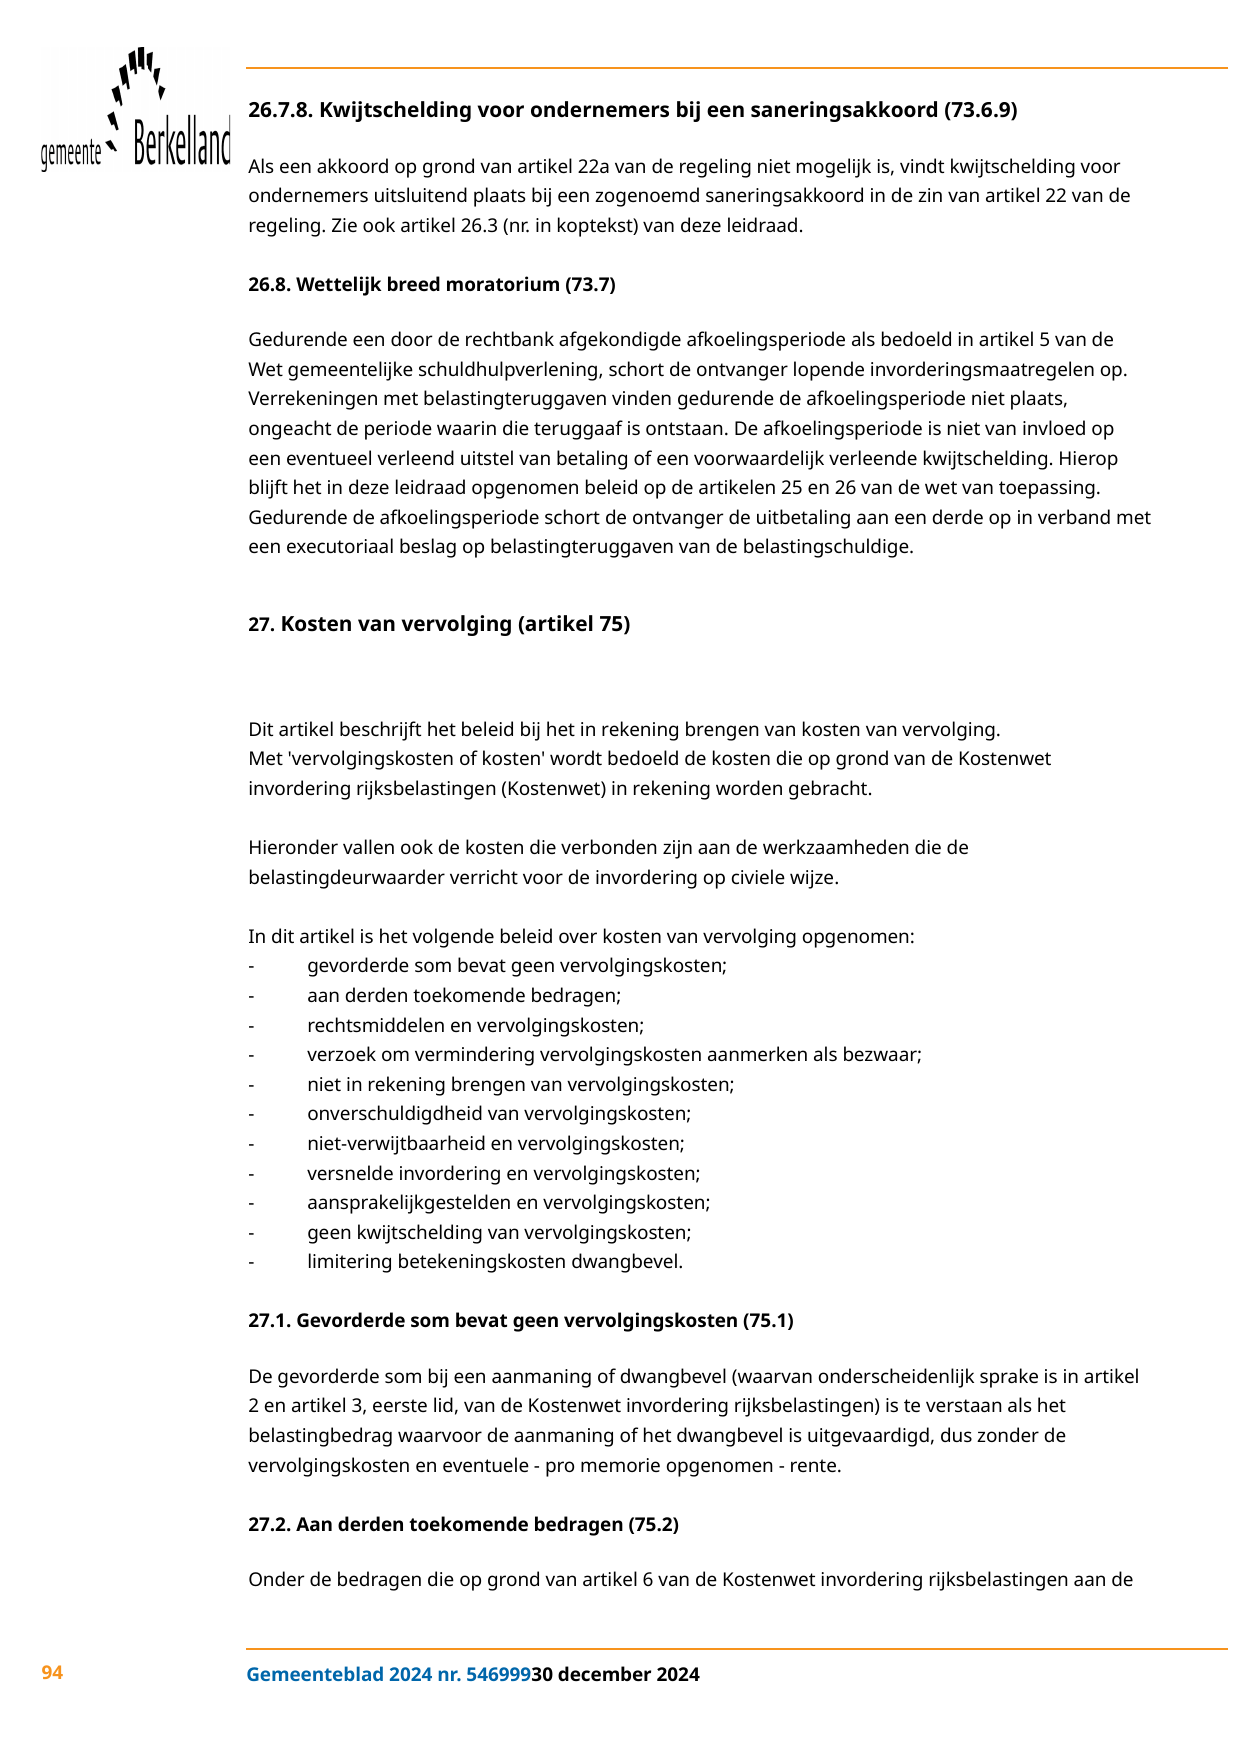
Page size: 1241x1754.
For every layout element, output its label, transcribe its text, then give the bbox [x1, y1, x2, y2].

list niet in rekening brengen van vervolgingskosten; [248, 1071, 1152, 1097]
list aansprakelijkgestelden en vervolgingskosten; [248, 1189, 1152, 1215]
list aan derden toekomende bedragen; [248, 982, 1152, 1008]
list niet-verwijtbaarheid en vervolgingskosten; [248, 1130, 1152, 1156]
text 27.2. Aan derden toekomende bedragen (75.2) [248, 1511, 1152, 1537]
list verzoek om vermindering vervolgingskosten aanmerken als bezwaar; [248, 1041, 1152, 1067]
list limitering betekeningskosten dwangbevel. [248, 1248, 1152, 1274]
text Onder de bedragen die op grond van artikel 6 van de Kostenwet invordering rijksbelastingen aan de [248, 1566, 1152, 1592]
text In dit artikel is het volgende beleid over kosten van vervolging opgenomen: [248, 923, 1152, 949]
text Dit artikel beschrijft het beleid bij het in rekening brengen van kosten van vervolging. [248, 716, 1152, 742]
text 26.8. Wettelijk breed moratorium (73.7) [248, 271, 1152, 297]
list gevorderde som bevat geen vervolgingskosten; [248, 953, 1152, 978]
text 27. Kosten van vervolging (artikel 75) [248, 609, 1152, 637]
list geen kwijtschelding van vervolgingskosten; [248, 1219, 1152, 1245]
list versnelde invordering en vervolgingskosten; [248, 1160, 1152, 1186]
list onverschuldigdheid van vervolgingskosten; [248, 1101, 1152, 1126]
text Gedurende een door de rechtbank afgekondigde afkoelingsperiode als bedoeld in artikel 5 van de Wet gemeentelijke schuldhulpverlening, schort de ontvanger lopende invorderingsmaatregelen op. Verrekeningen met belastingteruggaven vinden gedurende de afkoelingsperiode niet plaats, ongeacht de periode waarin die teruggaaf is ontstaan. De afkoelingsperiode is niet van invloed op een eventueel verleend uitstel van betaling of een voorwaardelijk verleende kwijtschelding. Hierop blijft het in deze leidraad opgenomen beleid op de artikelen 25 en 26 van de wet van toepassing. Gedurende de afkoelingsperiode schort de ontvanger de uitbetaling aan een derde op in verband met een executoriaal beslag op belastingteruggaven van de belastingschuldige. [248, 326, 1152, 559]
text 27.1. Gevorderde som bevat geen vervolgingskosten (75.1) [248, 1308, 1152, 1333]
text Met 'vervolgingskosten of kosten' wordt bedoeld de kosten die op grond van de Kostenwet invordering rijksbelastingen (Kostenwet) in rekening worden gebracht. [248, 746, 1152, 801]
text Hieronder vallen ook de kosten die verbonden zijn aan de werkzaamheden die de belastingdeurwaarder verricht voor de invordering op civiele wijze. [248, 834, 1152, 890]
list rechtsmiddelen en vervolgingskosten; [248, 1012, 1152, 1038]
text 26.7.8. Kwijtschelding voor ondernemers bij een saneringsakkoord (73.6.9) [248, 95, 1152, 123]
picture [41, 47, 231, 172]
text De gevorderde som bij een aanmaning of dwangbevel (waarvan onderscheidenlijk sprake is in artikel 2 en artikel 3, eerste lid, van de Kostenwet invordering rijksbelastingen) is te verstaan als het belastingbedrag waarvoor de aanmaning of het dwangbevel is uitgevaardigd, dus zonder de vervolgingskosten en eventuele - pro memorie opgenomen - rente. [248, 1363, 1152, 1477]
text Als een akkoord op grond van artikel 22a van de regeling niet mogelijk is, vindt kwijtschelding voor ondernemers uitsluitend plaats bij een zogenoemd saneringsakkoord in de zin van artikel 22 van de regeling. Zie ook artikel 26.3 (nr. in koptekst) van deze leidraad. [248, 153, 1152, 238]
